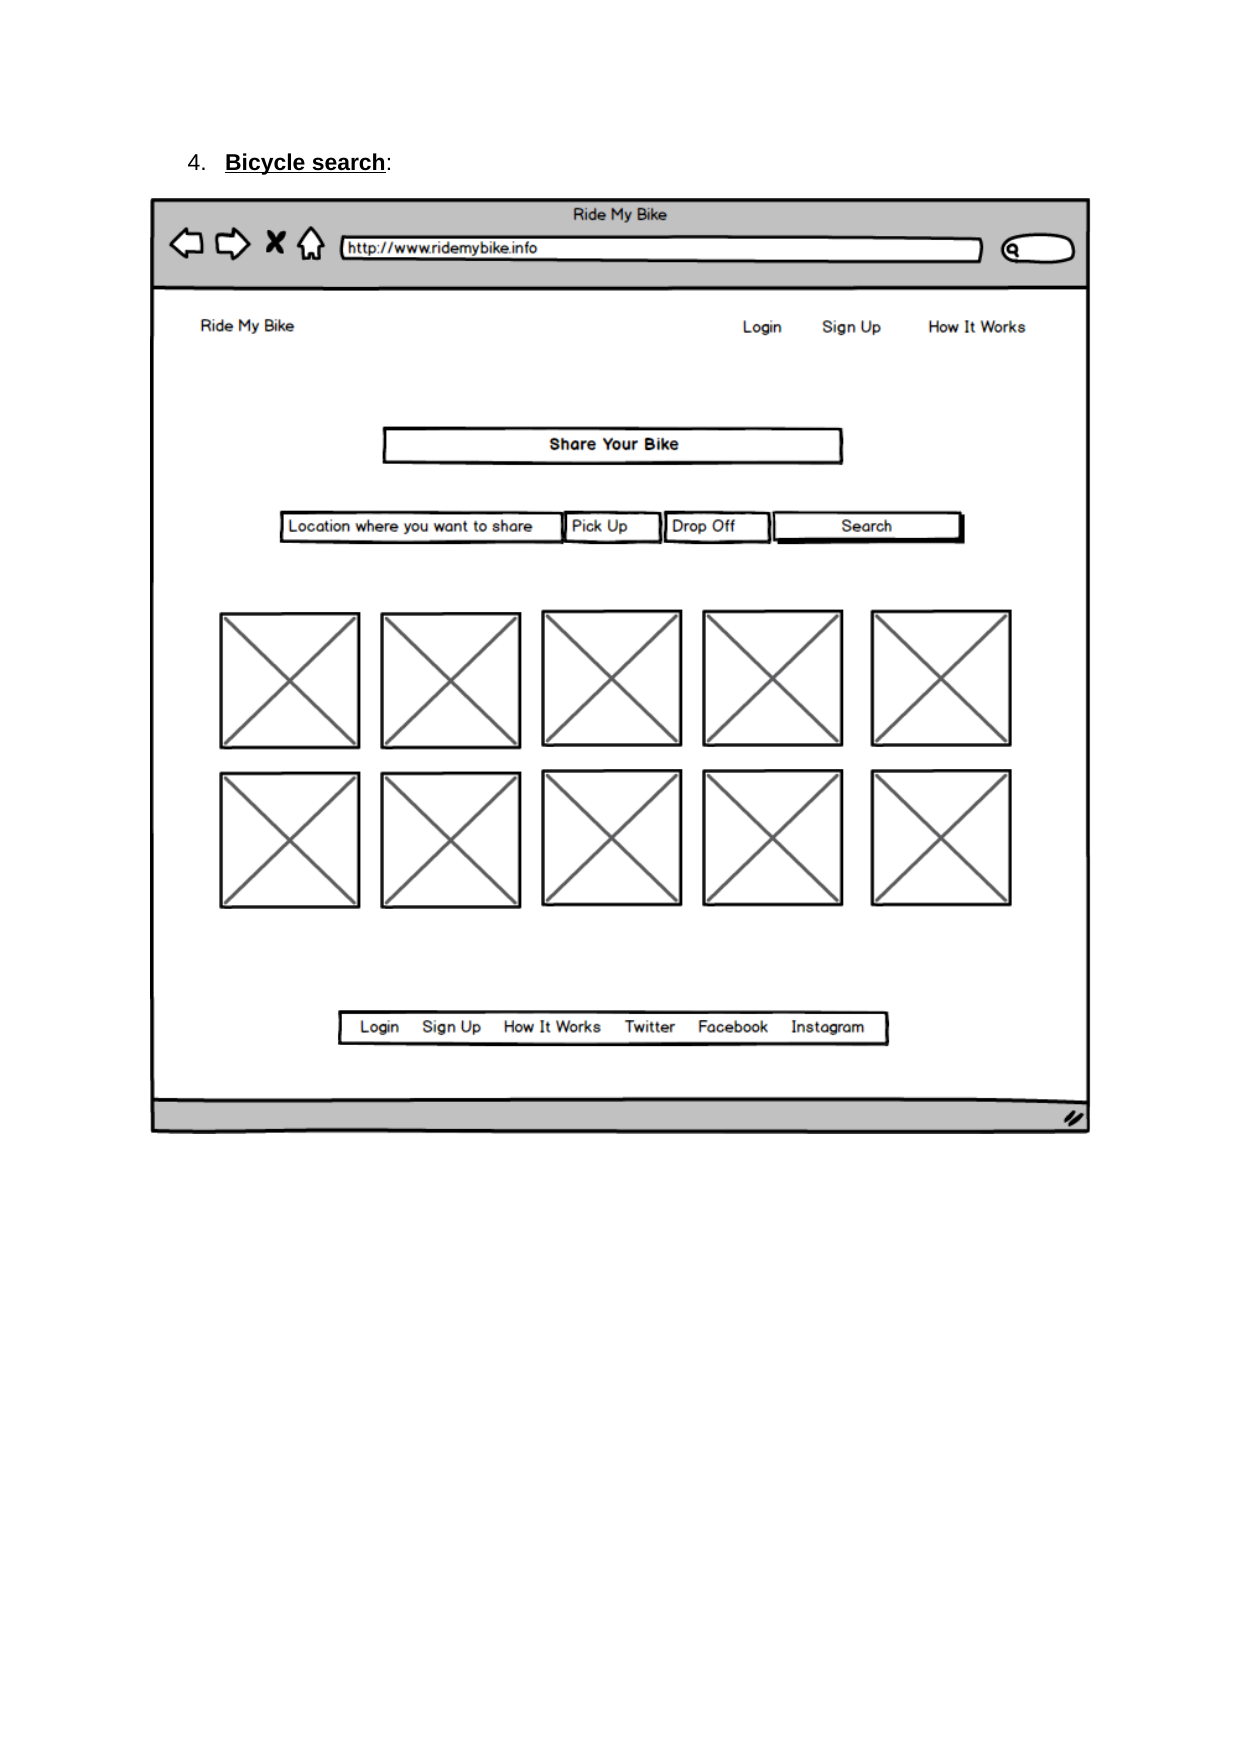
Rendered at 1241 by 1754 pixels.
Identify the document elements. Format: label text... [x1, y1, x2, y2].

list Bicycle search: [187, 150, 1091, 176]
picture [150, 198, 1091, 1134]
